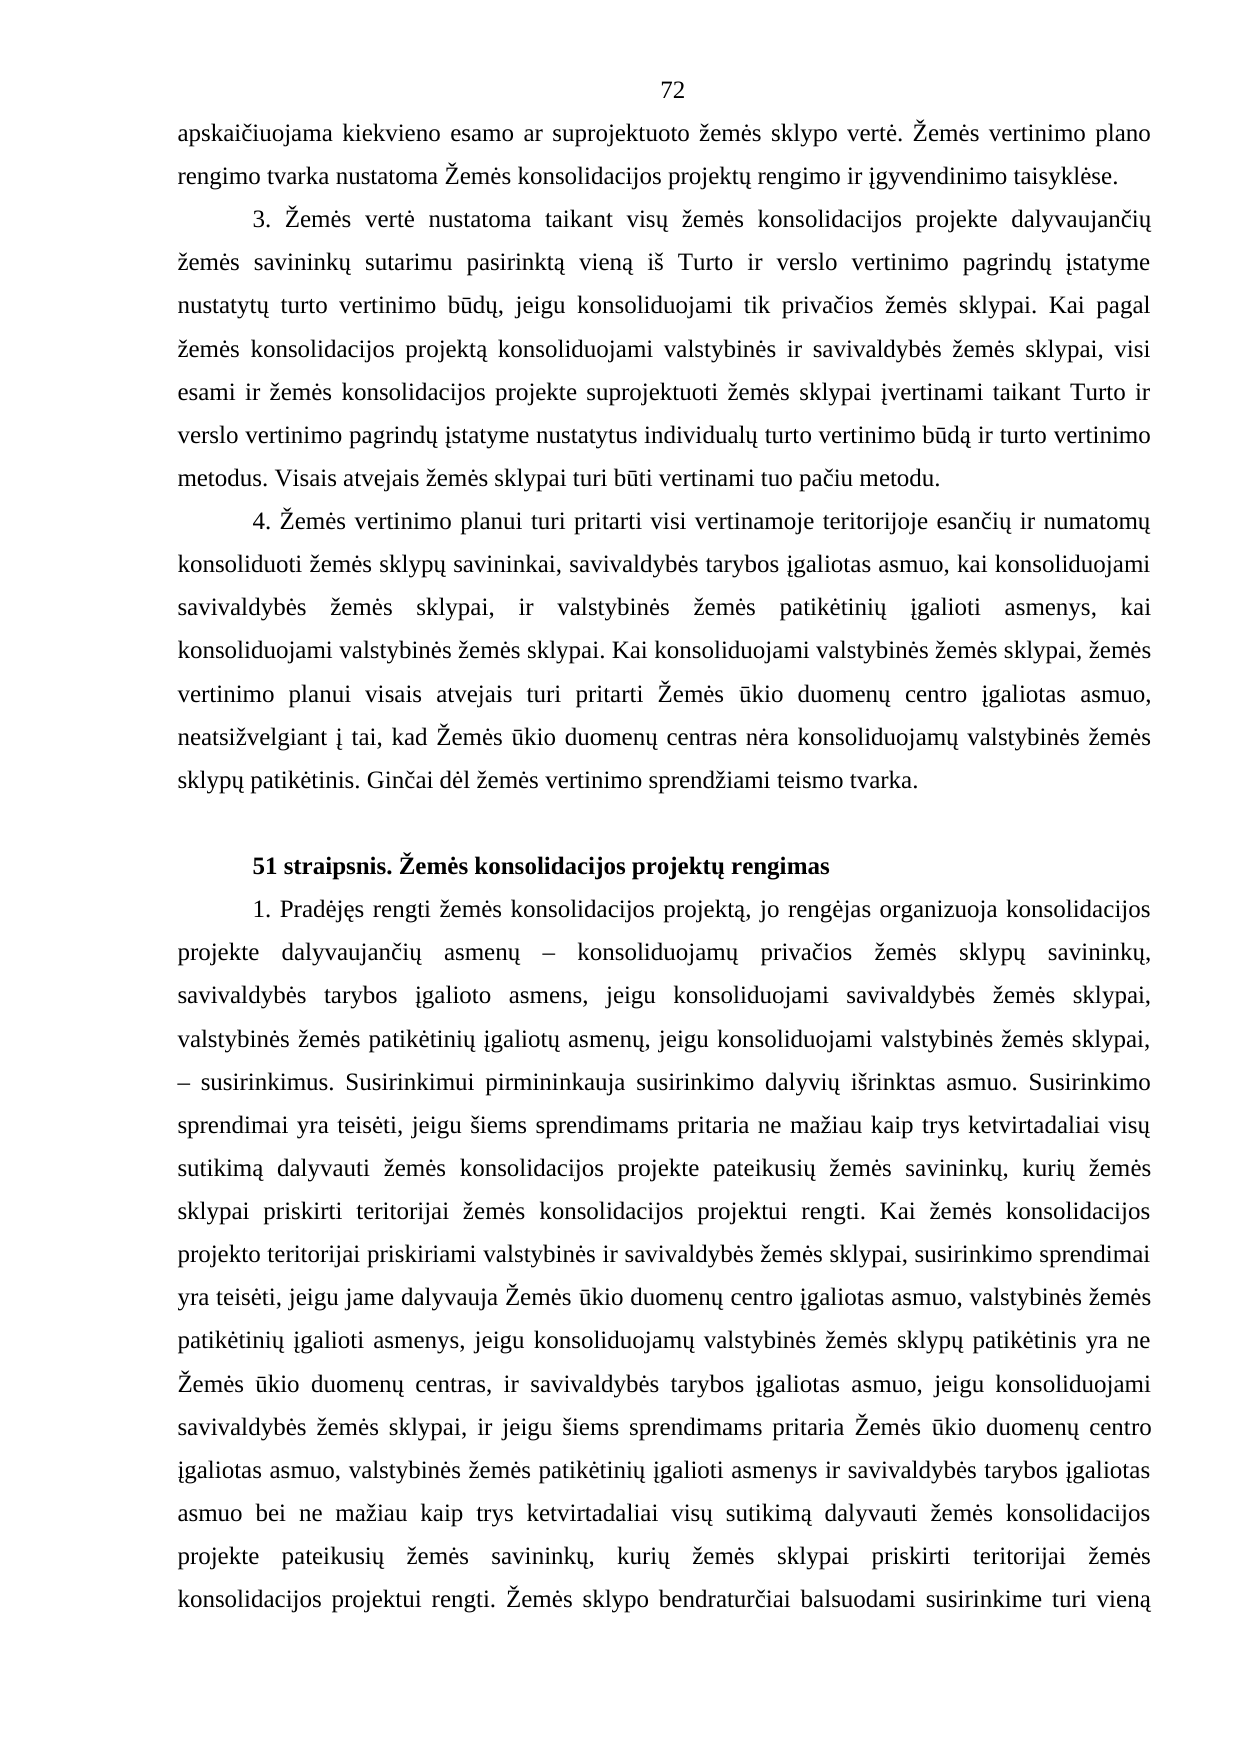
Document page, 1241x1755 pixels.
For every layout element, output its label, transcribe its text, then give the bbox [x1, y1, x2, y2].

text 1. Pradėjęs rengti žemės konsolidacijos projektą, jo rengėjas organizuoja konsolidacijos projekte dalyvaujančių asmenų – konsoliduojamų privačios žemės sklypų savininkų, savivaldybės tarybos įgalioto asmens, jeigu konsoliduojami savivaldybės žemės sklypai, valstybinės žemės patikėtinių įgaliotų asmenų, jeigu konsoliduojami valstybinės žemės sklypai, – susirinkimus. Susirinkimui pirmininkauja susirinkimo dalyvių išrinktas asmuo. Susirinkimo sprendimai yra teisėti, jeigu šiems sprendimams pritaria ne mažiau kaip trys ketvirtadaliai visų sutikimą dalyvauti žemės konsolidacijos projekte pateikusių žemės savininkų, kurių žemės sklypai priskirti teritorijai žemės konsolidacijos projektui rengti. Kai žemės konsolidacijos projekto teritorijai priskiriami valstybinės ir savivaldybės žemės sklypai, susirinkimo sprendimai yra teisėti, jeigu jame dalyvauja Žemės ūkio duomenų centro įgaliotas asmuo, valstybinės žemės patikėtinių įgalioti asmenys, jeigu konsoliduojamų valstybinės žemės sklypų patikėtinis yra ne Žemės ūkio duomenų centras, ir savivaldybės tarybos įgaliotas asmuo, jeigu konsoliduojami savivaldybės žemės sklypai, ir jeigu šiems sprendimams pritaria Žemės ūkio duomenų centro įgaliotas asmuo, valstybinės žemės patikėtinių įgalioti asmenys ir savivaldybės tarybos įgaliotas asmuo bei ne mažiau kaip trys ketvirtadaliai visų sutikimą dalyvauti žemės konsolidacijos projekte pateikusių žemės savininkų, kurių žemės sklypai priskirti teritorijai žemės konsolidacijos projektui rengti. Žemės sklypo bendraturčiai balsuodami susirinkime turi vieną [177, 894, 1152, 1613]
text 51 straipsnis. Žemės konsolidacijos projektų rengimas [177, 851, 1152, 880]
text 4. Žemės vertinimo planui turi pritarti visi vertinamoje teritorijoje esančių ir numatomų konsoliduoti žemės sklypų savininkai, savivaldybės tarybos įgaliotas asmuo, kai konsoliduojami savivaldybės žemės sklypai, ir valstybinės žemės patikėtinių įgalioti asmenys, kai konsoliduojami valstybinės žemės sklypai. Kai konsoliduojami valstybinės žemės sklypai, žemės vertinimo planui visais atvejais turi pritarti Žemės ūkio duomenų centro įgaliotas asmuo, neatsižvelgiant į tai, kad Žemės ūkio duomenų centras nėra konsoliduojamų valstybinės žemės sklypų patikėtinis. Ginčai dėl žemės vertinimo sprendžiami teismo tvarka. [177, 506, 1152, 794]
text apskaičiuojama kiekvieno esamo ar suprojektuoto žemės sklypo vertė. Žemės vertinimo plano rengimo tvarka nustatoma Žemės konsolidacijos projektų rengimo ir įgyvendinimo taisyklėse. [177, 118, 1152, 190]
text 3. Žemės vertė nustatoma taikant visų žemės konsolidacijos projekte dalyvaujančių žemės savininkų sutarimu pasirinktą vieną iš Turto ir verslo vertinimo pagrindų įstatyme nustatytų turto vertinimo būdų, jeigu konsoliduojami tik privačios žemės sklypai. Kai pagal žemės konsolidacijos projektą konsoliduojami valstybinės ir savivaldybės žemės sklypai, visi esami ir žemės konsolidacijos projekte suprojektuoti žemės sklypai įvertinami taikant Turto ir verslo vertinimo pagrindų įstatyme nustatytus individualų turto vertinimo būdą ir turto vertinimo metodus. Visais atvejais žemės sklypai turi būti vertinami tuo pačiu metodu. [177, 204, 1152, 492]
